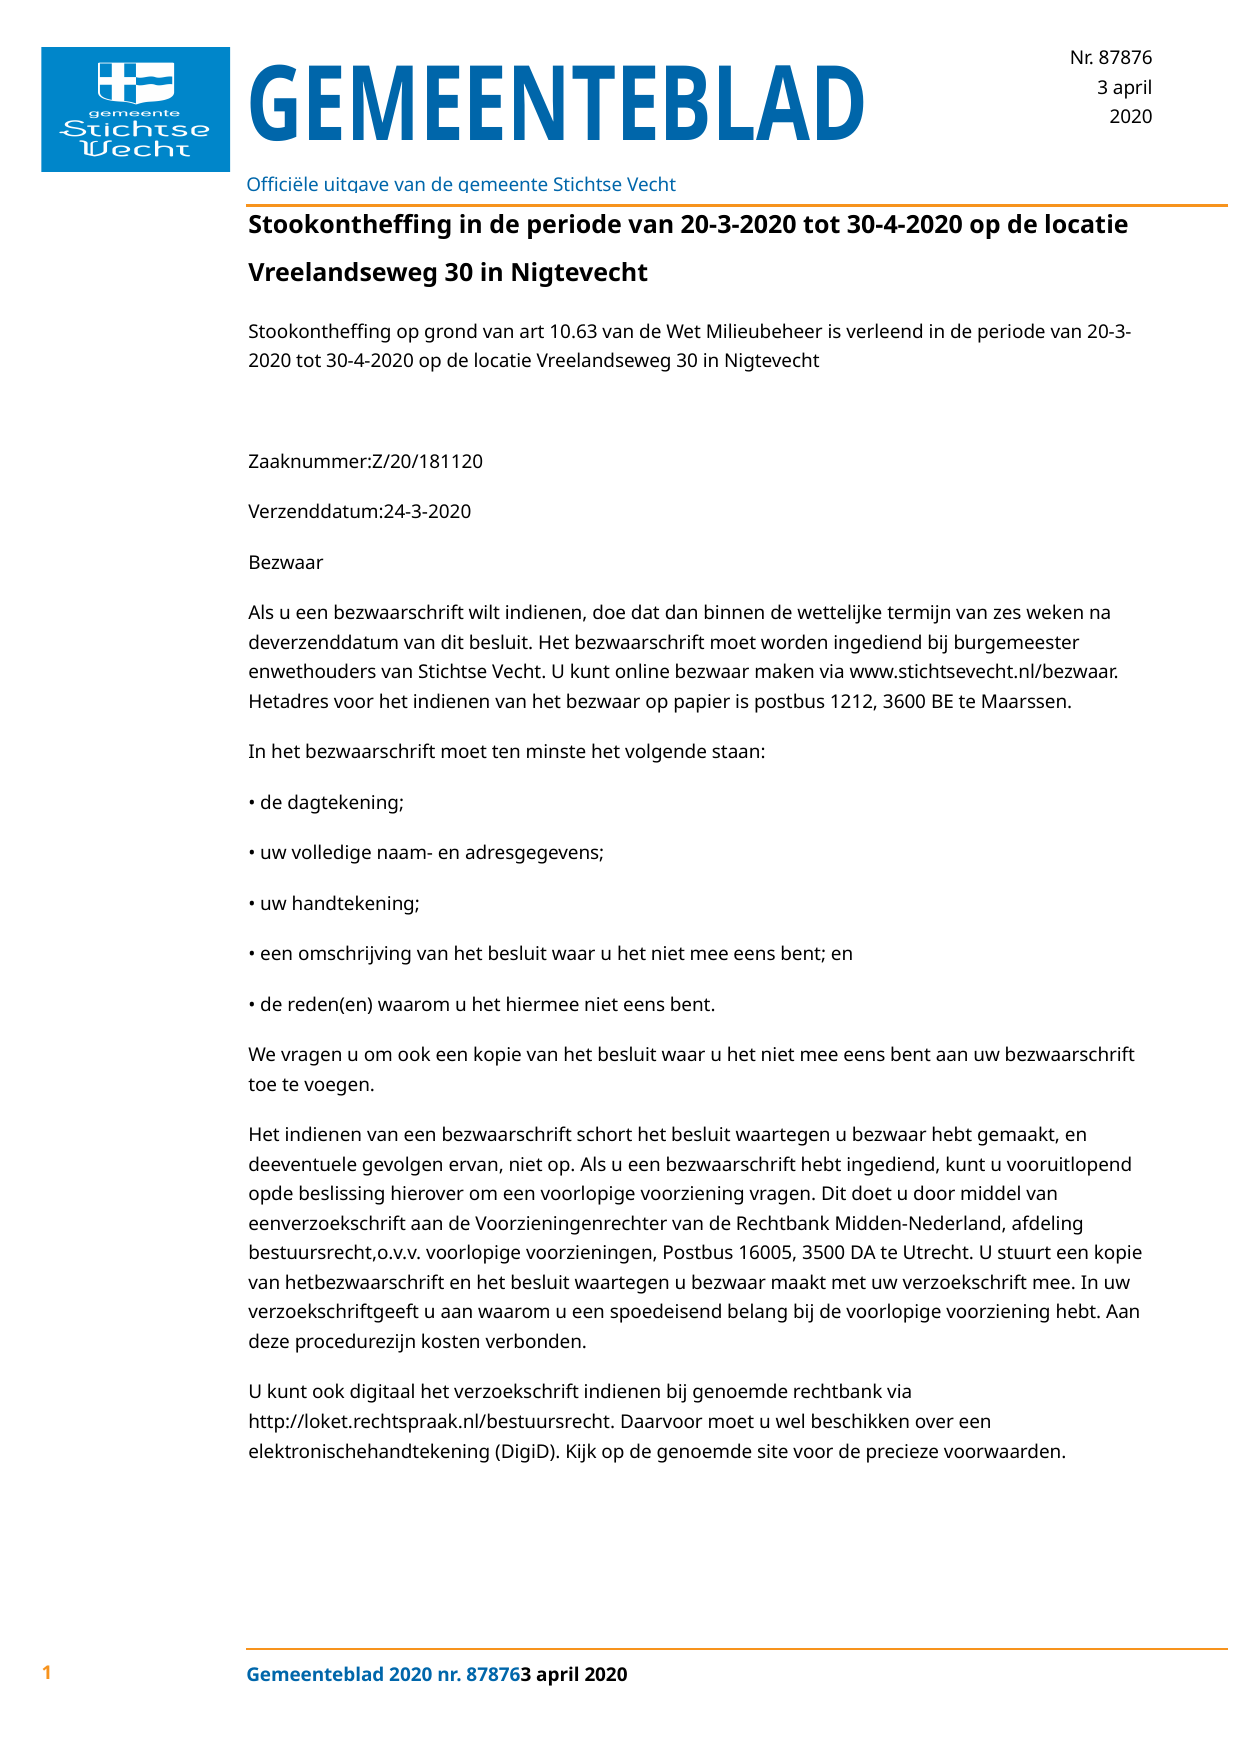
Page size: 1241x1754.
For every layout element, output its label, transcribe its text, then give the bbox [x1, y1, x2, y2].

text Als u een bezwaarschrift wilt indienen, doe dat dan binnen de wettelijke termijn van zes weken na deverzenddatum van dit besluit. Het bezwaarschrift moet worden ingediend bij burgemeester enwethouders van Stichtse Vecht. U kunt online bezwaar maken via www.stichtsevecht.nl/bezwaar. Hetadres voor het indienen van het bezwaar op papier is postbus 1212, 3600 BE te Maarssen. [248, 599, 1152, 714]
text In het bezwaarschrift moet ten minste het volgende staan: [248, 739, 1152, 764]
text • uw volledige naam- en adresgegevens; [248, 839, 1152, 865]
text • uw handtekening; [248, 890, 1152, 916]
text Bezwaar [248, 549, 1152, 575]
text • de dagtekening; [248, 789, 1152, 815]
text U kunt ook digitaal het verzoekschrift indienen bij genoemde rechtbank via http://loket.rechtspraak.nl/bestuursrecht. Daarvoor moet u wel beschikken over een elektronischehandtekening (DigiD). Kijk op de genoemde site voor de precieze voorwaarden. [248, 1379, 1152, 1464]
text • een omschrijving van het besluit waar u het niet mee eens bent; en [248, 940, 1152, 966]
text • de reden(en) waarom u het hiermee niet eens bent. [248, 991, 1152, 1017]
text We vragen u om ook een kopie van het besluit waar u het niet mee eens bent aan uw bezwaarschrift toe te voegen. [248, 1041, 1152, 1097]
picture [137, 63, 174, 103]
text Verzenddatum:24-3-2020 [248, 499, 1152, 524]
text Stookontheffing op grond van art 10.63 van de Wet Milieubeheer is verleend in de periode van 20-3-2020 tot 30-4-2020 op de locatie Vreelandseweg 30 in Nigtevecht [248, 318, 1152, 373]
text Het indienen van een bezwaarschrift schort het besluit waartegen u bezwaar hebt gemaakt, en deeventuele gevolgen ervan, niet op. Als u een bezwaarschrift hebt ingediend, kunt u vooruitlopend opde beslissing hierover om een voorlopige voorziening vragen. Dit doet u door middel van eenverzoekschrift aan de Voorzieningenrechter van de Rechtbank Midden-Nederland, afdeling bestuursrecht,o.v.v. voorlopige voorzieningen, Postbus 16005, 3500 DA te Utrecht. U stuurt een kopie van hetbezwaarschrift en het besluit waartegen u bezwaar maakt met uw verzoekschrift mee. In uw verzoekschriftgeeft u aan waarom u een spoedeisend belang bij de voorlopige voorziening hebt. Aan deze procedurezijn kosten verbonden. [248, 1121, 1152, 1354]
picture [99, 63, 135, 101]
text Stookontheffing in de periode van 20-3-2020 tot 30-4-2020 op de locatie Vreelandseweg 30 in Nigtevecht [248, 207, 1152, 288]
text Zaaknummer:Z/20/181120 [248, 448, 1152, 474]
